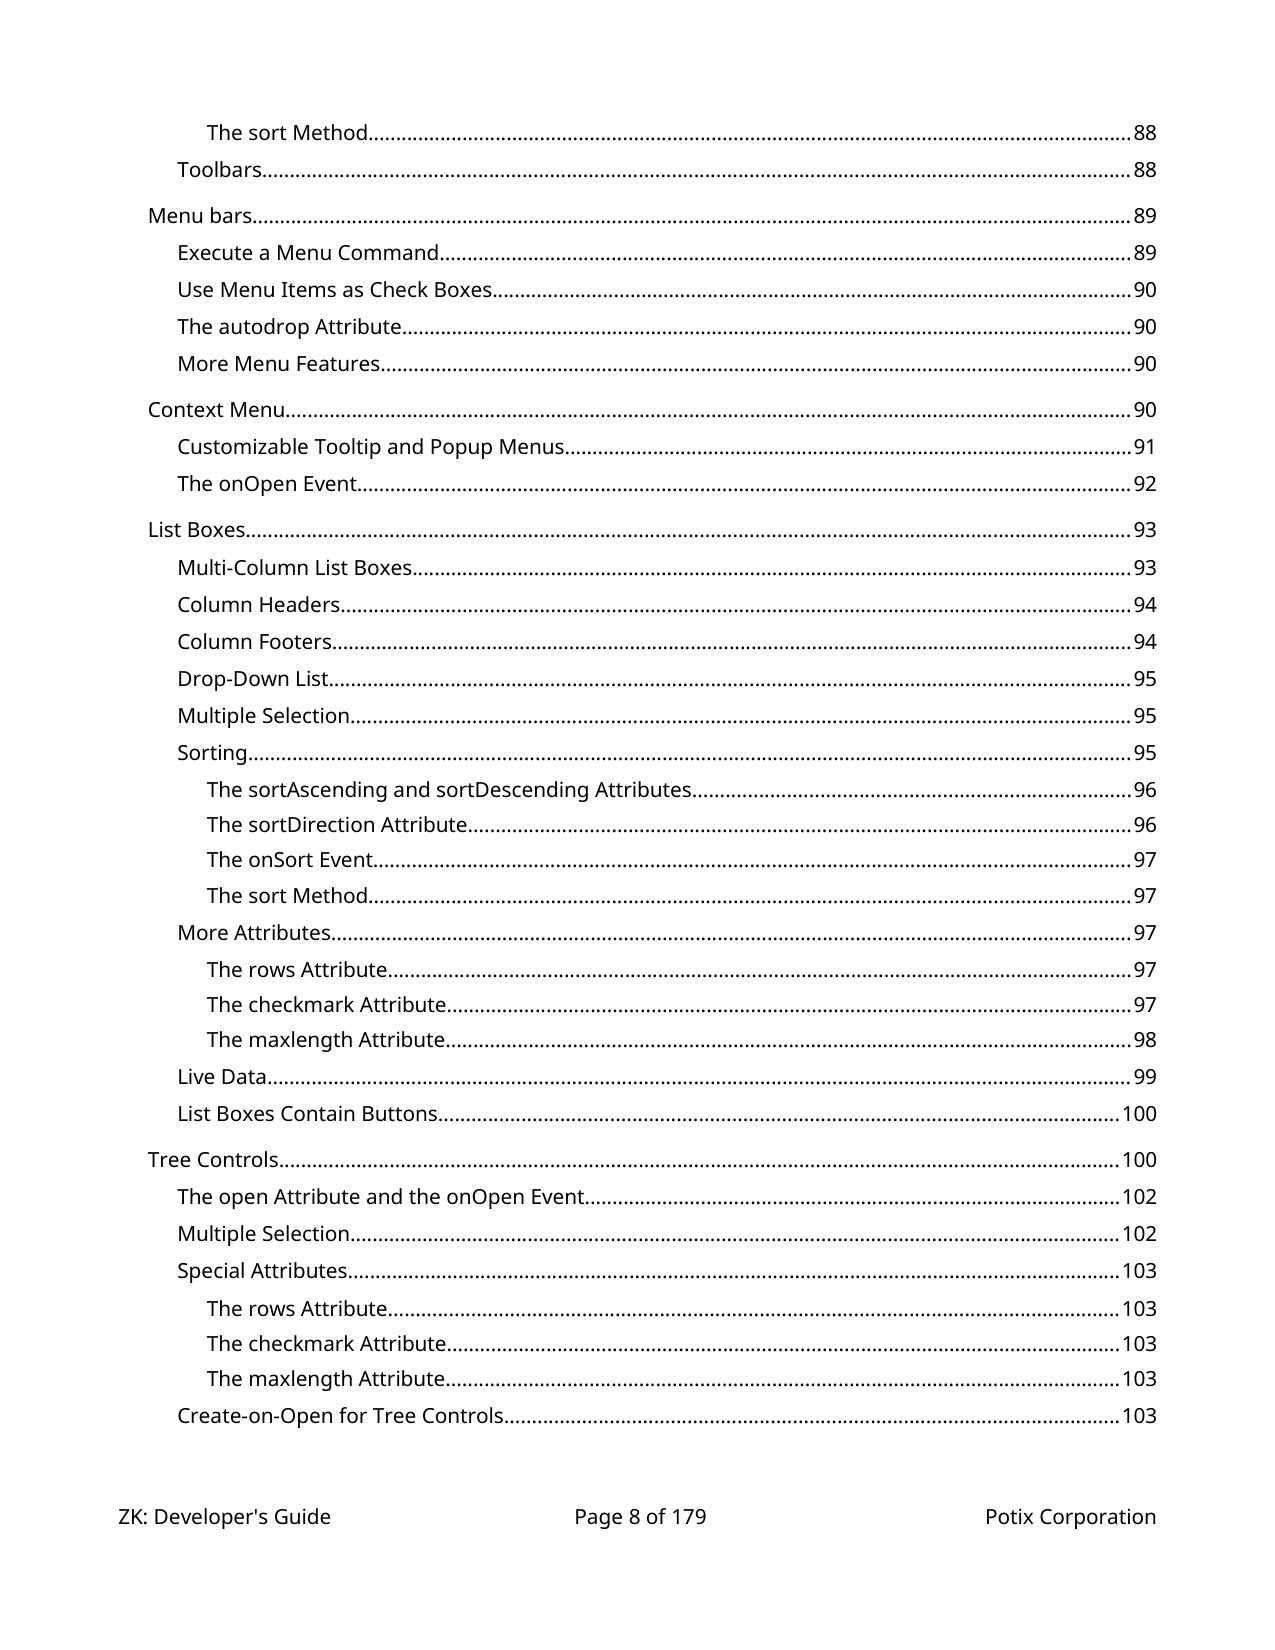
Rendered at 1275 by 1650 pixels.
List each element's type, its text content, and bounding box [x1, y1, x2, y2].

text Use Menu Items as Check Boxes 90 [177, 275, 1157, 303]
text The checkmark Attribute 103 [207, 1329, 1157, 1357]
text The onSort Event 97 [207, 846, 1157, 874]
text Live Data 99 [177, 1062, 1157, 1091]
text The rows Attribute 103 [207, 1294, 1157, 1322]
text The maxlength Attribute 103 [207, 1364, 1157, 1392]
text The rows Attribute 97 [207, 955, 1157, 983]
text Sorting 95 [177, 738, 1157, 766]
text The sort Method 88 [207, 118, 1157, 146]
text The sort Method 97 [207, 881, 1157, 909]
text List Boxes 93 [148, 516, 1157, 544]
text The open Attribute and the onOpen Event 102 [177, 1182, 1157, 1211]
text The autodrop Attribute 90 [177, 312, 1157, 341]
text Multiple Selection 102 [177, 1219, 1157, 1248]
text More Attributes 97 [177, 918, 1157, 946]
text List Boxes Contain Buttons 100 [177, 1099, 1157, 1128]
text Multiple Selection 95 [177, 701, 1157, 729]
text The sortAscending and sortDescending Attributes 96 [207, 775, 1157, 803]
text The maxlength Attribute 98 [207, 1025, 1157, 1053]
text Drop-Down List 95 [177, 664, 1157, 692]
text Customizable Tooltip and Popup Menus 91 [177, 432, 1157, 461]
text Context Menu 90 [148, 395, 1157, 424]
text The checkmark Attribute 97 [207, 990, 1157, 1018]
text Column Headers 94 [177, 590, 1157, 618]
text The sortDirection Attribute 96 [207, 810, 1157, 838]
text The onOpen Event 92 [177, 469, 1157, 498]
text Create-on-Open for Tree Controls 103 [177, 1401, 1157, 1429]
text Tree Controls 100 [148, 1145, 1157, 1174]
text Menu bars 89 [148, 201, 1157, 229]
text Special Attributes 103 [177, 1257, 1157, 1285]
text More Menu Features 90 [177, 349, 1157, 378]
text Column Footers 94 [177, 627, 1157, 655]
text Multi-Column List Boxes 93 [177, 553, 1157, 581]
text Toolbars 88 [177, 155, 1157, 183]
text Execute a Menu Command 89 [177, 238, 1157, 266]
